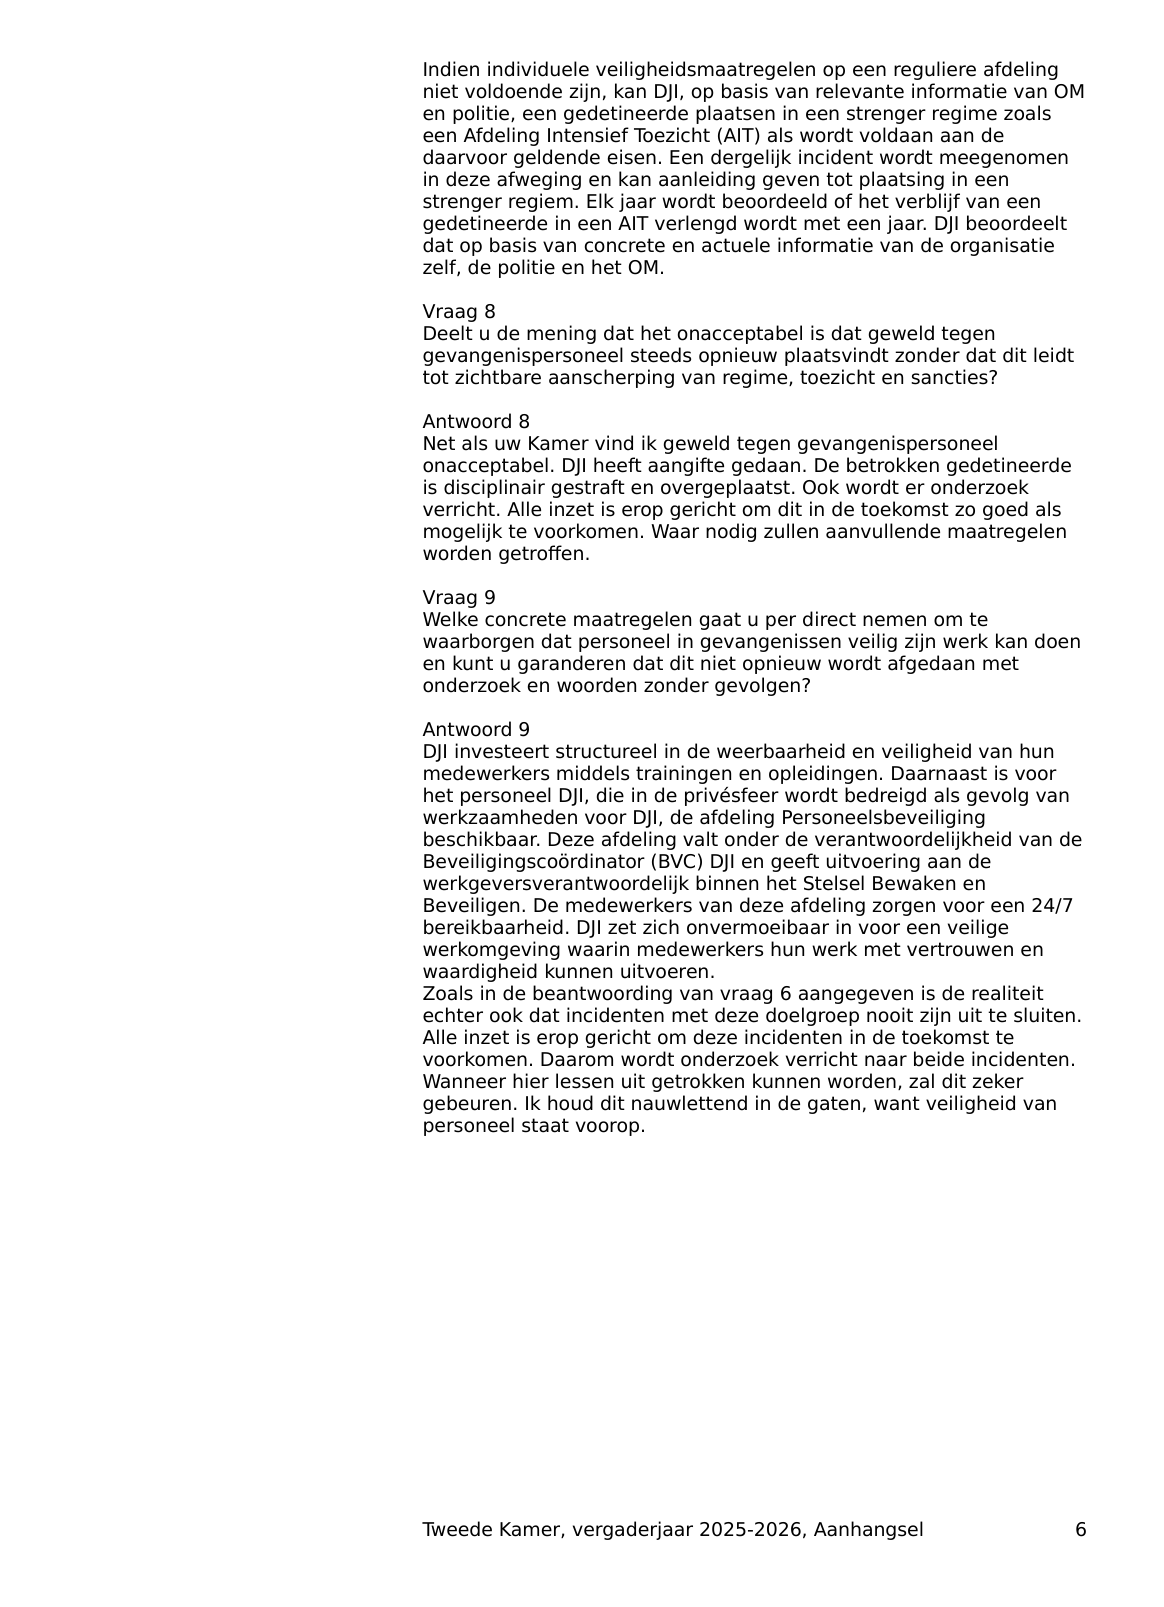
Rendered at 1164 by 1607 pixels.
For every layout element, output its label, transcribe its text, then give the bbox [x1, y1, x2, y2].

text DJI investeert structureel in de weerbaarheid en veiligheid van hun medewerkers middels trainingen en opleidingen. Daarnaast is voor het personeel DJI, die in de privésfeer wordt bedreigd als gevolg van werkzaamheden voor DJI, de afdeling Personeelsbeveiliging beschikbaar. Deze afdeling valt onder de verantwoordelijkheid van de Beveiligingscoördinator (BVC) DJI en geeft uitvoering aan de werkgeversverantwoordelijk binnen het Stelsel Bewaken en Beveiligen. De medewerkers van deze afdeling zorgen voor een 24/7 bereikbaarheid. DJI zet zich onvermoeibaar in voor een veilige werkomgeving waarin medewerkers hun werk met vertrouwen en waardigheid kunnen uitvoeren. [422, 741, 1087, 983]
text Antwoord 9 [422, 719, 1087, 741]
text Deelt u de mening dat het onacceptabel is dat geweld tegen gevangenispersoneel steeds opnieuw plaatsvindt zonder dat dit leidt tot zichtbare aanscherping van regime, toezicht en sancties? [422, 323, 1087, 389]
text Indien individuele veiligheidsmaatregelen op een reguliere afdeling niet voldoende zijn, kan DJI, op basis van relevante informatie van OM en politie, een gedetineerde plaatsen in een strenger regime zoals een Afdeling Intensief Toezicht (AIT) als wordt voldaan aan de daarvoor geldende eisen. Een dergelijk incident wordt meegenomen in deze afweging en kan aanleiding geven tot plaatsing in een strenger regiem. Elk jaar wordt beoordeeld of het verblijf van een gedetineerde in een AIT verlengd wordt met een jaar. DJI beoordeelt dat op basis van concrete en actuele informatie van de organisatie zelf, de politie en het OM. [422, 59, 1087, 279]
text Antwoord 8 [422, 411, 1087, 433]
text Vraag 9 [422, 587, 1087, 609]
text Zoals in de beantwoording van vraag 6 aangegeven is de realiteit echter ook dat incidenten met deze doelgroep nooit zijn uit te sluiten. Alle inzet is erop gericht om deze incidenten in de toekomst te voorkomen. Daarom wordt onderzoek verricht naar beide incidenten. Wanneer hier lessen uit getrokken kunnen worden, zal dit zeker gebeuren. Ik houd dit nauwlettend in de gaten, want veiligheid van personeel staat voorop. [422, 983, 1087, 1137]
text Welke concrete maatregelen gaat u per direct nemen om te waarborgen dat personeel in gevangenissen veilig zijn werk kan doen en kunt u garanderen dat dit niet opnieuw wordt afgedaan met onderzoek en woorden zonder gevolgen? [422, 609, 1087, 697]
text Vraag 8 [422, 301, 1087, 323]
text Net als uw Kamer vind ik geweld tegen gevangenispersoneel onacceptabel. DJI heeft aangifte gedaan. De betrokken gedetineerde is disciplinair gestraft en overgeplaatst. Ook wordt er onderzoek verricht. Alle inzet is erop gericht om dit in de toekomst zo goed als mogelijk te voorkomen. Waar nodig zullen aanvullende maatregelen worden getroffen. [422, 433, 1087, 565]
